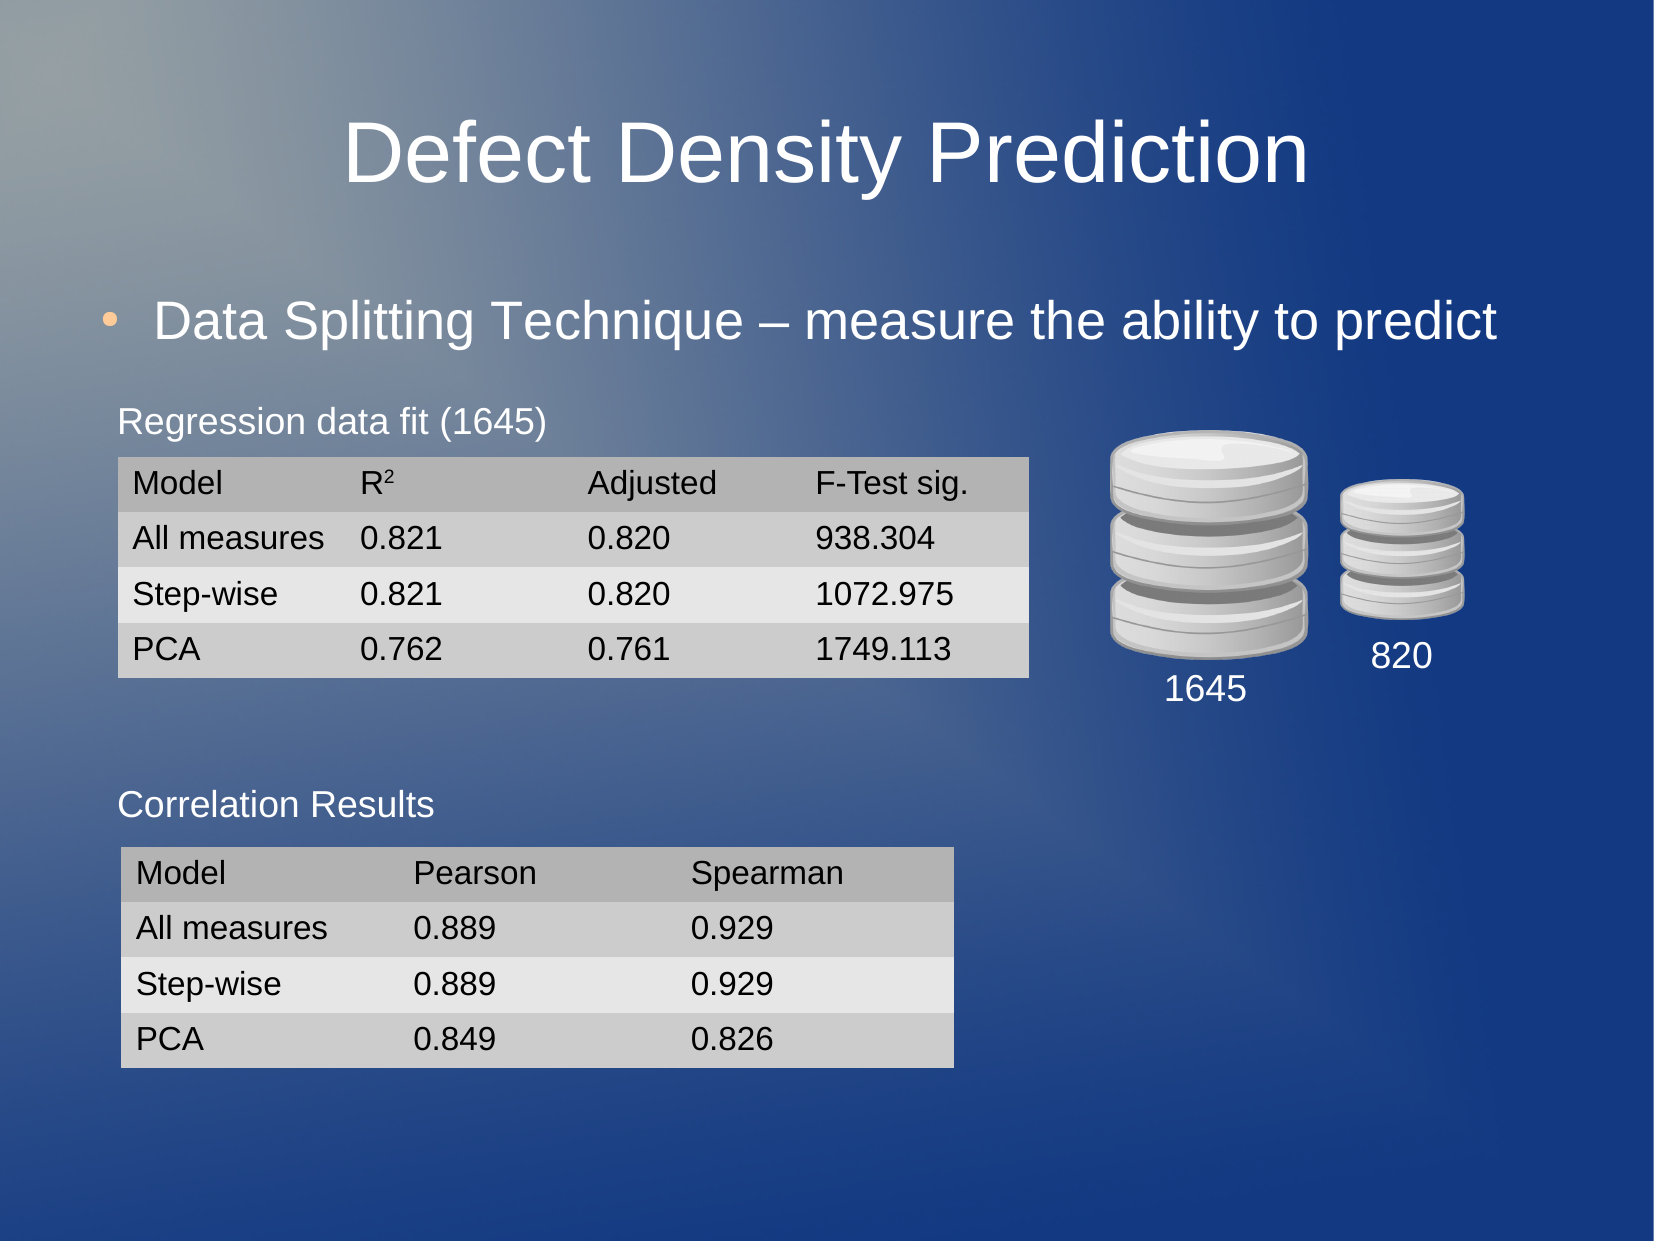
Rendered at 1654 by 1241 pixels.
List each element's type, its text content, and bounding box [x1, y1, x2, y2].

table_cell 1072.975 [801, 567, 1029, 623]
list Data Splitting Technique – measure the ability to predict [82, 290, 1571, 361]
table_cell All measures [118, 512, 345, 567]
title Defect Density Prediction [82, 49, 1571, 257]
table_cell 0.820 [573, 567, 801, 623]
table_cell 0.821 [345, 567, 573, 623]
table_cell 0.762 [345, 623, 573, 678]
table_header Adjusted [573, 457, 801, 512]
table_cell 0.889 [399, 957, 676, 1013]
table_header Model [118, 457, 345, 512]
text_box Regression data fit (1645) [102, 392, 613, 450]
text_box 820 [1355, 627, 1450, 685]
text_box 1645 [1149, 660, 1270, 717]
table_cell 0.761 [573, 623, 801, 678]
table_cell 0.849 [399, 1013, 676, 1068]
table_cell All measures [121, 902, 399, 957]
table_cell 1749.113 [801, 623, 1029, 678]
table_header R2 [345, 457, 573, 512]
table_cell 938.304 [801, 512, 1029, 567]
table_header F-Test sig. [801, 457, 1029, 512]
table_cell Step-wise [118, 567, 345, 623]
table_cell 0.889 [399, 902, 676, 957]
table_cell 0.820 [573, 512, 801, 567]
table_cell PCA [118, 623, 345, 678]
table_cell 0.929 [676, 957, 954, 1013]
table_cell 0.821 [345, 512, 573, 567]
table_header Model [121, 847, 399, 902]
table_cell Step-wise [121, 957, 399, 1013]
table_header Spearman [676, 847, 954, 902]
picture [0, 0, 1654, 1241]
table_header Pearson [399, 847, 676, 902]
table_cell PCA [121, 1013, 399, 1068]
table_cell 0.929 [676, 902, 954, 957]
table_cell 0.826 [676, 1013, 954, 1068]
text_box Correlation Results [102, 776, 613, 834]
